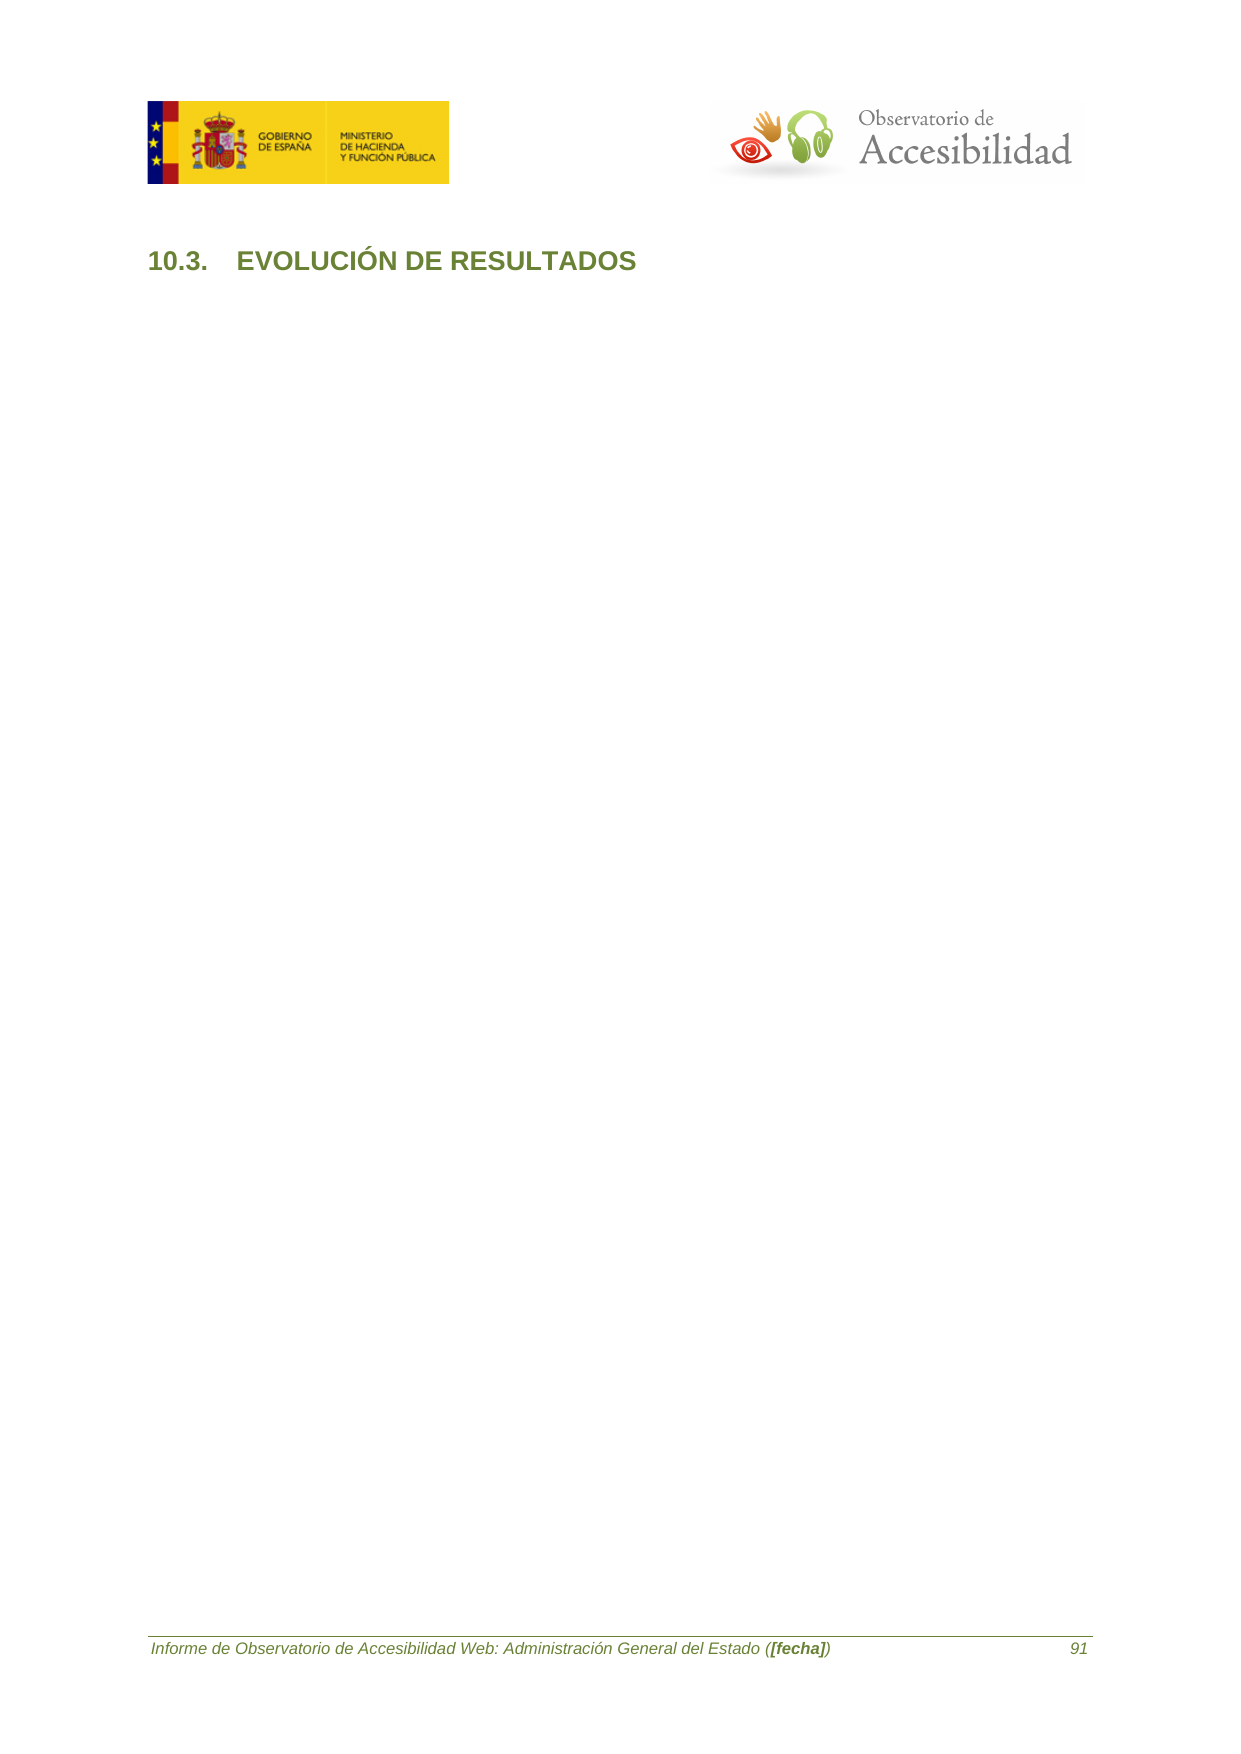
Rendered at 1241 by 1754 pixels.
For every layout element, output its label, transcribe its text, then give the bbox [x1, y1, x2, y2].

picture [710, 101, 1086, 184]
subtitle Evolución de resultados [148, 245, 1092, 276]
picture [147, 101, 450, 184]
